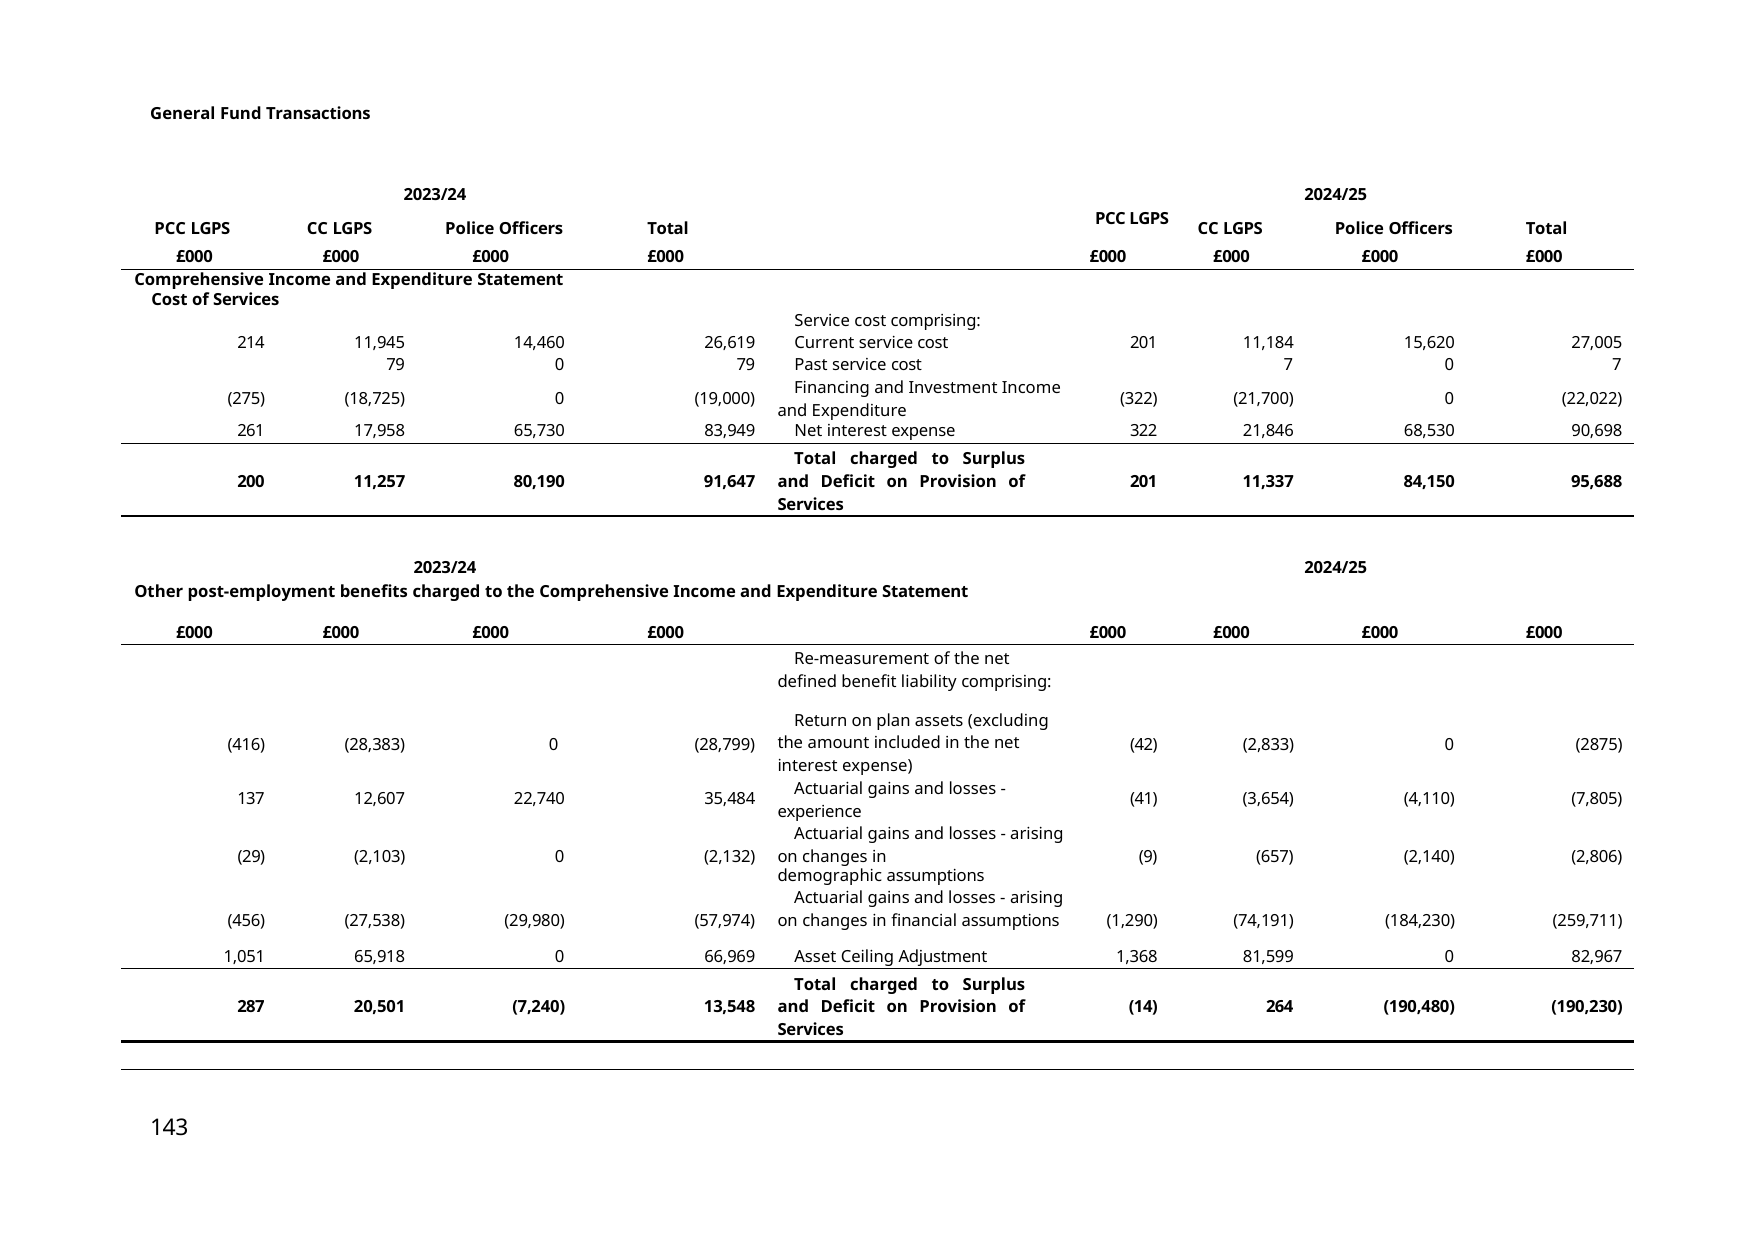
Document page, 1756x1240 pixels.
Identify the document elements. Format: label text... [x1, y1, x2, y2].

table_cell [121, 354, 286, 376]
table_cell [121, 517, 286, 579]
table_cell [286, 1043, 417, 1068]
table_cell (2,806) [1491, 822, 1634, 886]
table_cell 1,051 [121, 947, 286, 968]
table_cell (19,000) [606, 376, 766, 421]
table_header [1069, 186, 1178, 206]
table_cell [1069, 354, 1178, 376]
table_cell (275) [121, 376, 286, 421]
table_cell 2023/24 [286, 517, 606, 579]
table_cell (9) [1069, 822, 1178, 886]
table_cell 287 [121, 969, 286, 1040]
table_cell (2,140) [1306, 822, 1491, 886]
table_cell (41) [1069, 776, 1178, 822]
table_cell 0 [417, 354, 606, 376]
table_cell 91,647 [606, 444, 766, 515]
table_cell 0 [1306, 376, 1491, 421]
table_cell (190,230) [1491, 969, 1634, 1040]
table_cell 17,958 [286, 421, 417, 442]
table_cell £000 [1306, 247, 1491, 269]
table_cell [766, 623, 1068, 644]
table_cell [417, 311, 606, 332]
table_cell 80,190 [417, 444, 606, 515]
table_cell Total [1491, 206, 1634, 247]
table_cell 68,530 [1306, 421, 1491, 442]
table_cell 0 [417, 376, 606, 421]
table_cell 81,599 [1178, 947, 1306, 968]
table_cell 84,150 [1306, 444, 1491, 515]
table_header [1178, 186, 1306, 206]
table_cell (28,799) [606, 708, 766, 776]
table_cell 11,184 [1178, 333, 1306, 354]
table_cell 65,918 [286, 947, 417, 968]
table_cell [606, 311, 766, 332]
table_cell (2,103) [286, 822, 417, 886]
table_cell 22,740 [417, 776, 606, 822]
table_cell [766, 247, 1068, 269]
table_cell [1069, 517, 1178, 579]
table_cell [1491, 517, 1634, 579]
table_cell Past service cost [766, 354, 1068, 376]
table_cell £000 [1491, 247, 1634, 269]
table_cell 264 [1178, 969, 1306, 1040]
table_header [1491, 186, 1634, 206]
table_cell £000 [1069, 623, 1178, 644]
table_cell 261 [121, 421, 286, 442]
table_cell 322 [1069, 421, 1178, 442]
table_cell [286, 645, 417, 708]
table_cell 11,945 [286, 333, 417, 354]
table_cell Service cost comprising: [766, 311, 1068, 332]
table_cell 79 [286, 354, 417, 376]
table_cell 13,548 [606, 969, 766, 1040]
table_cell [121, 1043, 286, 1068]
table_cell 1,368 [1069, 947, 1178, 968]
table_cell (1,290) [1069, 886, 1178, 947]
table_cell 15,620 [1306, 333, 1491, 354]
table_cell £000 [606, 623, 766, 644]
table_cell [766, 517, 1068, 579]
table_cell 137 [121, 776, 286, 822]
table_cell Total charged to Surplus and Deficit on Provision of Services [766, 969, 1068, 1040]
table_cell [1178, 1043, 1306, 1068]
text General Fund Transactions [150, 101, 1726, 124]
table_cell Total [606, 206, 766, 247]
table_cell (2875) [1491, 708, 1634, 776]
table_cell Comprehensive Income and Expenditure Statement [121, 270, 1634, 290]
table_cell 214 [121, 333, 286, 354]
table_cell 200 [121, 444, 286, 515]
table_cell £000 [286, 247, 417, 269]
table_cell 90,698 [1491, 421, 1634, 442]
table_cell Net interest expense [766, 421, 1068, 442]
table_cell £000 [417, 247, 606, 269]
table_cell 0 [417, 708, 606, 776]
table_cell £000 [121, 623, 286, 644]
table_cell 65,730 [417, 421, 606, 442]
table_cell 2024/25 [1306, 517, 1491, 579]
table_cell (322) [1069, 376, 1178, 421]
table_cell Financing and Investment Income and Expenditure [766, 376, 1068, 421]
table_cell 0 [417, 947, 606, 968]
table_cell [1069, 311, 1178, 332]
table_cell [766, 1043, 1068, 1068]
table_cell (3,654) [1178, 776, 1306, 822]
table_cell (184,230) [1306, 886, 1491, 947]
table_cell (190,480) [1306, 969, 1491, 1040]
table_cell [1178, 645, 1306, 708]
table_cell 201 [1069, 333, 1178, 354]
table_cell Actuarial gains and losses - arising on changes in financial assumptions [766, 886, 1068, 947]
table_header 2023/24 [121, 186, 606, 206]
table_cell 0 [1306, 708, 1491, 776]
table_cell (74,191) [1178, 886, 1306, 947]
table_cell [766, 206, 1068, 247]
table_cell (42) [1069, 708, 1178, 776]
table_cell Current service cost [766, 333, 1068, 354]
table_cell [1069, 645, 1178, 708]
table_cell [1178, 311, 1306, 332]
table_cell Return on plan assets (excluding the amount included in the net interest expense) [766, 708, 1068, 776]
table_cell (4,110) [1306, 776, 1491, 822]
table_cell (657) [1178, 822, 1306, 886]
table_cell (29,980) [417, 886, 606, 947]
table_cell (14) [1069, 969, 1178, 1040]
table_cell [606, 1043, 766, 1068]
table_cell Total charged to Surplus and Deficit on Provision of Services [766, 444, 1068, 515]
table_cell (29) [121, 822, 286, 886]
table_cell Police Officers [417, 206, 606, 247]
table_cell Police Officers [1306, 206, 1491, 247]
table_cell (18,725) [286, 376, 417, 421]
table_cell 83,949 [606, 421, 766, 442]
table_cell [417, 645, 606, 708]
table_cell 0 [1306, 354, 1491, 376]
table_cell 7 [1178, 354, 1306, 376]
table_cell £000 [286, 623, 417, 644]
table_cell (57,974) [606, 886, 766, 947]
table_cell (456) [121, 886, 286, 947]
table_cell Actuarial gains and losses - experience [766, 776, 1068, 822]
table_cell [1491, 645, 1634, 708]
table_cell 66,969 [606, 947, 766, 968]
table_header 2024/25 [1306, 186, 1491, 206]
table_cell 0 [1306, 947, 1491, 968]
table_cell (22,022) [1491, 376, 1634, 421]
table_cell £000 [121, 247, 286, 269]
table_cell 26,619 [606, 333, 766, 354]
table_cell 11,257 [286, 444, 417, 515]
table_cell [606, 645, 766, 708]
table_cell CC LGPS [1178, 206, 1306, 247]
table_header [766, 186, 1068, 206]
table_cell [1491, 1043, 1634, 1068]
table_cell £000 [1491, 623, 1634, 644]
table_cell 7 [1491, 354, 1634, 376]
table_cell [1069, 1043, 1178, 1068]
table_cell 21,846 [1178, 421, 1306, 442]
table_cell PCC LGPS [121, 206, 286, 247]
table_cell [121, 311, 286, 332]
table_cell [1306, 1043, 1491, 1068]
table_cell 12,607 [286, 776, 417, 822]
table_cell (259,711) [1491, 886, 1634, 947]
table_cell (21,700) [1178, 376, 1306, 421]
table_cell (416) [121, 708, 286, 776]
table_cell Actuarial gains and losses - arising on changes in demographic assumptions [766, 822, 1068, 886]
table_cell (7,240) [417, 969, 606, 1040]
table_cell [1306, 311, 1491, 332]
table_cell 11,337 [1178, 444, 1306, 515]
table_cell [286, 311, 417, 332]
table_cell Other post-employment benefits charged to the Comprehensive Income and Expenditure Statement [121, 579, 1634, 623]
table_header [606, 186, 766, 206]
table_cell £000 [1178, 623, 1306, 644]
table_cell PCC LGPS [1069, 206, 1178, 247]
table_cell £000 [1178, 247, 1306, 269]
table_cell (27,538) [286, 886, 417, 947]
table_cell [1178, 517, 1306, 579]
table_cell [417, 1043, 606, 1068]
table_cell 201 [1069, 444, 1178, 515]
table_cell £000 [1306, 623, 1491, 644]
table_cell Cost of Services [121, 290, 1634, 311]
table_cell (7,805) [1491, 776, 1634, 822]
table_cell Re-measurement of the net defined benefit liability comprising: [766, 645, 1068, 708]
table_cell 35,484 [606, 776, 766, 822]
table_cell (2,132) [606, 822, 766, 886]
table_cell £000 [1069, 247, 1178, 269]
table_cell CC LGPS [286, 206, 417, 247]
table_cell 0 [417, 822, 606, 886]
table_cell (28,383) [286, 708, 417, 776]
table_cell 20,501 [286, 969, 417, 1040]
table_cell (2,833) [1178, 708, 1306, 776]
table_cell £000 [606, 247, 766, 269]
table_cell [1491, 311, 1634, 332]
table_cell 82,967 [1491, 947, 1634, 968]
table_cell [606, 517, 766, 579]
table_cell 27,005 [1491, 333, 1634, 354]
table_cell 14,460 [417, 333, 606, 354]
table_cell Asset Ceiling Adjustment [766, 947, 1068, 968]
table_cell [121, 645, 286, 708]
table_cell [1306, 645, 1491, 708]
table_cell 79 [606, 354, 766, 376]
table_cell £000 [417, 623, 606, 644]
table_cell 95,688 [1491, 444, 1634, 515]
